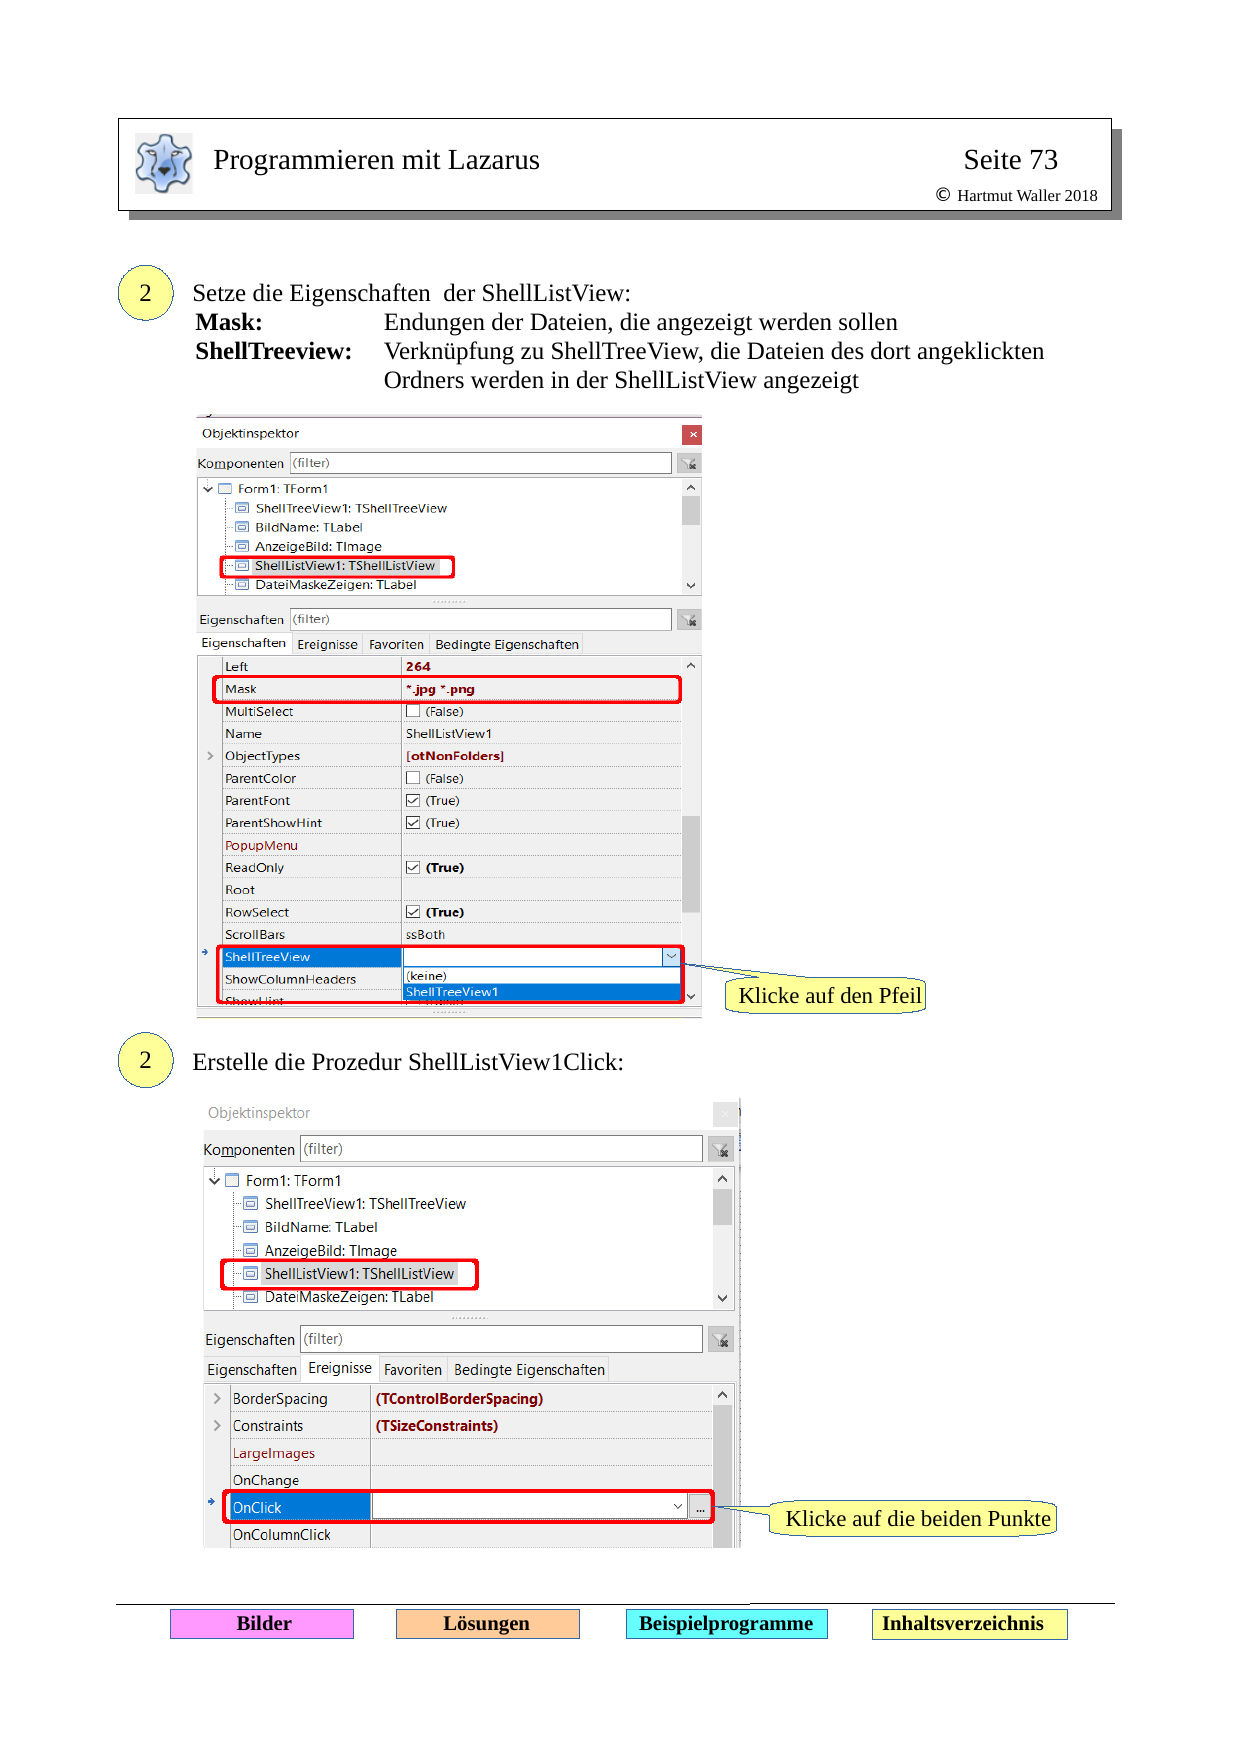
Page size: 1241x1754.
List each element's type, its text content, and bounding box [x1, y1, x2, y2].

picture [203, 1097, 741, 1548]
picture [135, 133, 193, 194]
text Setze die Eigenschaften der ShellListView: [170, 278, 1122, 307]
text Mask: Endungen der Dateien, die angezeigt werden sollen [118, 307, 1122, 336]
picture [196, 414, 702, 1019]
text ShellTreeview: Verknüpfung zu ShellTreeView, die Dateien des dort angeklickten Ordners werden in der ShellListView angezeigt [118, 336, 1122, 393]
text Erstelle die Prozedur ShellListView1Click: [169, 1047, 1122, 1076]
